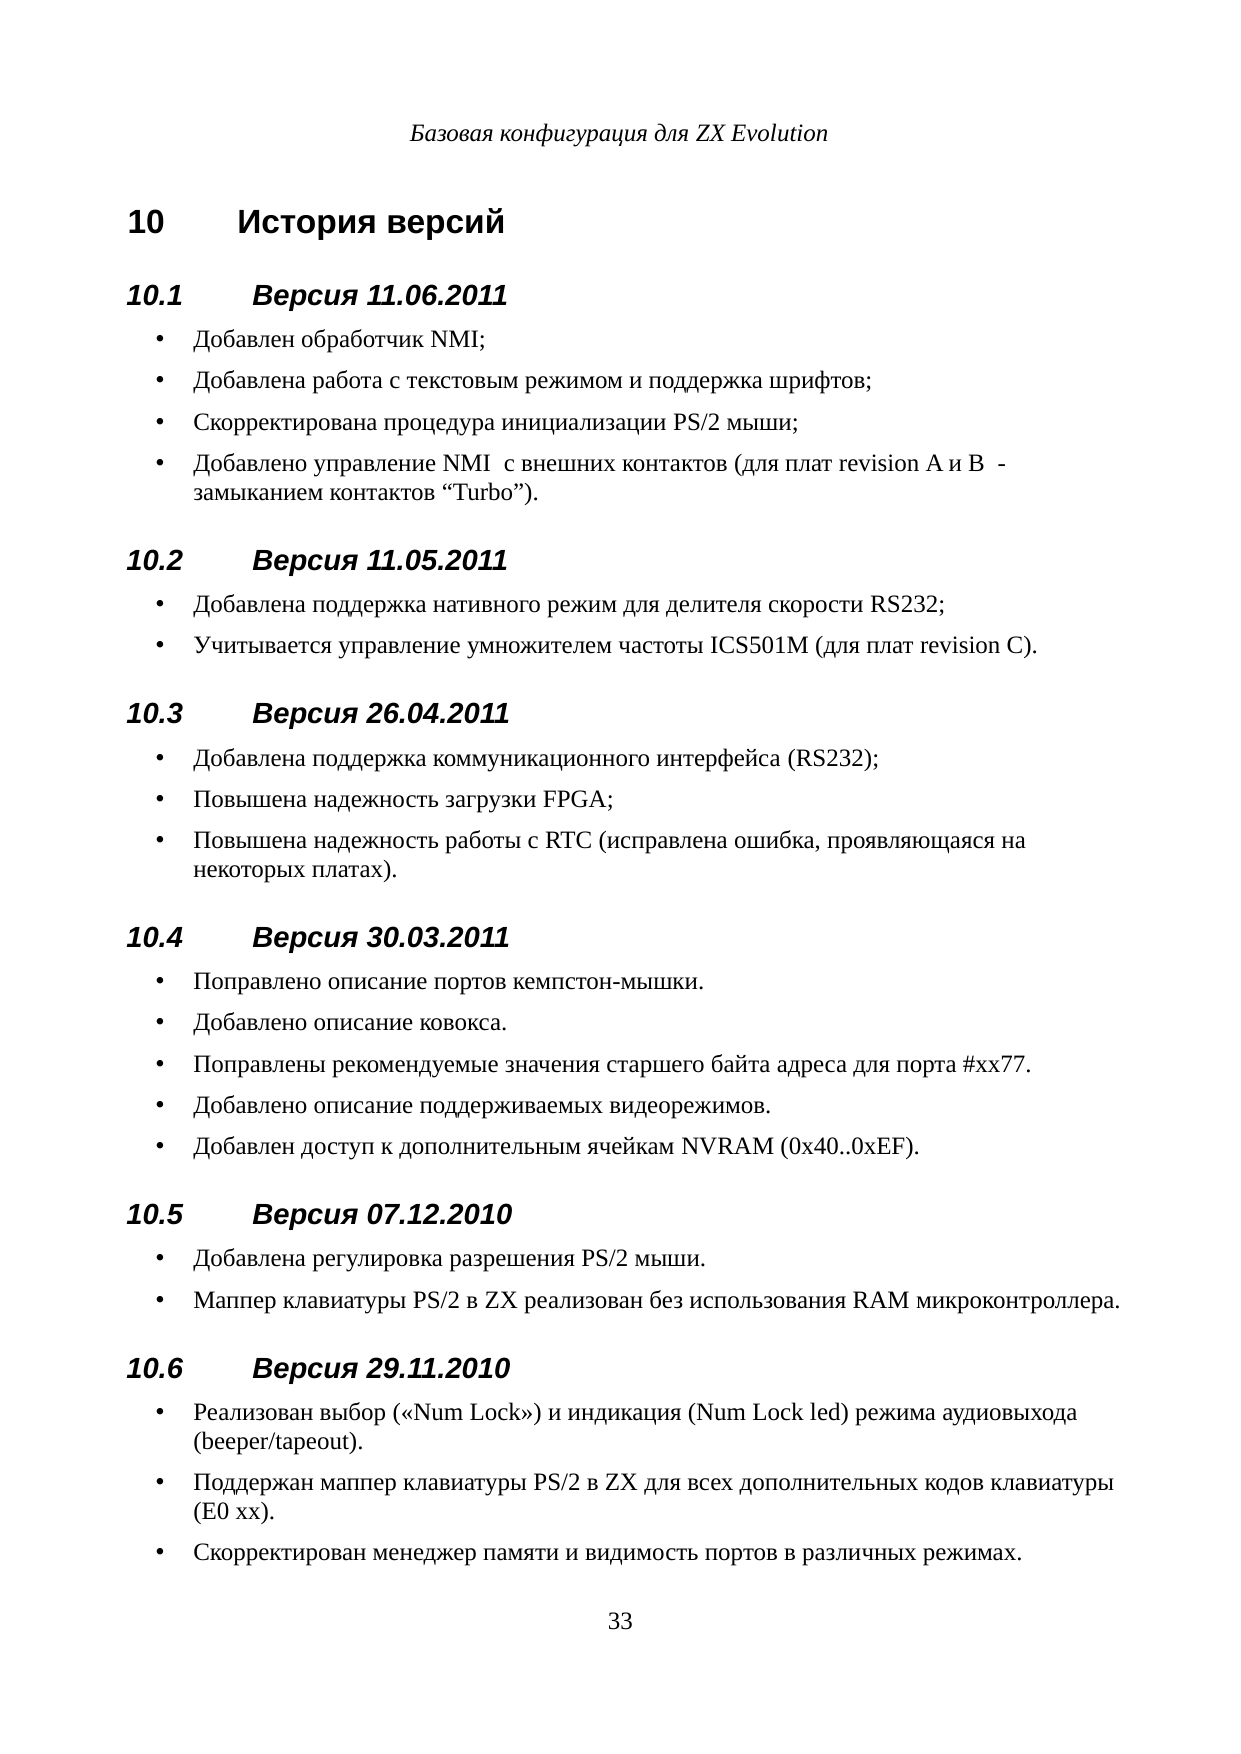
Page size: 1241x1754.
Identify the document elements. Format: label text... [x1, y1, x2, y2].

list Добавлена регулировка разрешения PS/2 мыши. [156, 1243, 1122, 1272]
subtitle Версия 29.11.2010 [118, 1351, 1122, 1384]
subtitle История версий [118, 202, 1122, 241]
list Поправлено описание портов кемпстон-мышки. [156, 966, 1122, 995]
list Добавлена поддержка коммуникационного интерфейса (RS232); [156, 743, 1122, 771]
subtitle Версия 11.05.2011 [118, 543, 1122, 577]
list Скорректирована процедура инициализации PS/2 мыши; [156, 407, 1122, 436]
list Повышена надежность работы с RTC (исправлена ошибка, проявляющаяся на некоторых платах). [156, 825, 1122, 883]
list Повышена надежность загрузки FPGA; [156, 784, 1122, 813]
list Добавлен обработчик NMI; [156, 324, 1122, 353]
list Добавлена поддержка нативного режим для делителя скорости RS232; [156, 589, 1122, 618]
list Добавлено описание поддерживаемых видеорежимов. [156, 1090, 1122, 1119]
list Добавлен доступ к дополнительным ячейкам NVRAM (0x40..0xEF). [156, 1131, 1122, 1160]
list Добавлено описание ковокса. [156, 1007, 1122, 1036]
list Маппер клавиатуры PS/2 в ZX реализован без использования RAM микроконтроллера. [156, 1285, 1122, 1313]
subtitle Версия 07.12.2010 [118, 1197, 1122, 1231]
list Учитывается управление умножителем частоты ICS501M (для плат revision C). [156, 630, 1122, 659]
subtitle Версия 11.06.2011 [118, 278, 1122, 312]
list Скорректирован менеджер памяти и видимость портов в различных режимах. [156, 1537, 1122, 1566]
subtitle Версия 30.03.2011 [118, 920, 1122, 954]
list Поправлены рекомендуемые значения старшего байта адреса для порта #xx77. [156, 1049, 1122, 1077]
list Реализован выбор («Num Lock») и индикация (Num Lock led) режима аудиовыхода (beeper/tapeout). [156, 1397, 1122, 1454]
list Добавлена работа с текстовым режимом и поддержка шрифтов; [156, 366, 1122, 394]
list Поддержан маппер клавиатуры PS/2 в ZX для всех дополнительных кодов клавиатуры (E0 xx). [156, 1467, 1122, 1524]
subtitle Версия 26.04.2011 [118, 697, 1122, 730]
list Добавлено управление NMI с внешних контактов (для плат revision A и B - замыканием контактов “Turbo”). [156, 448, 1122, 506]
